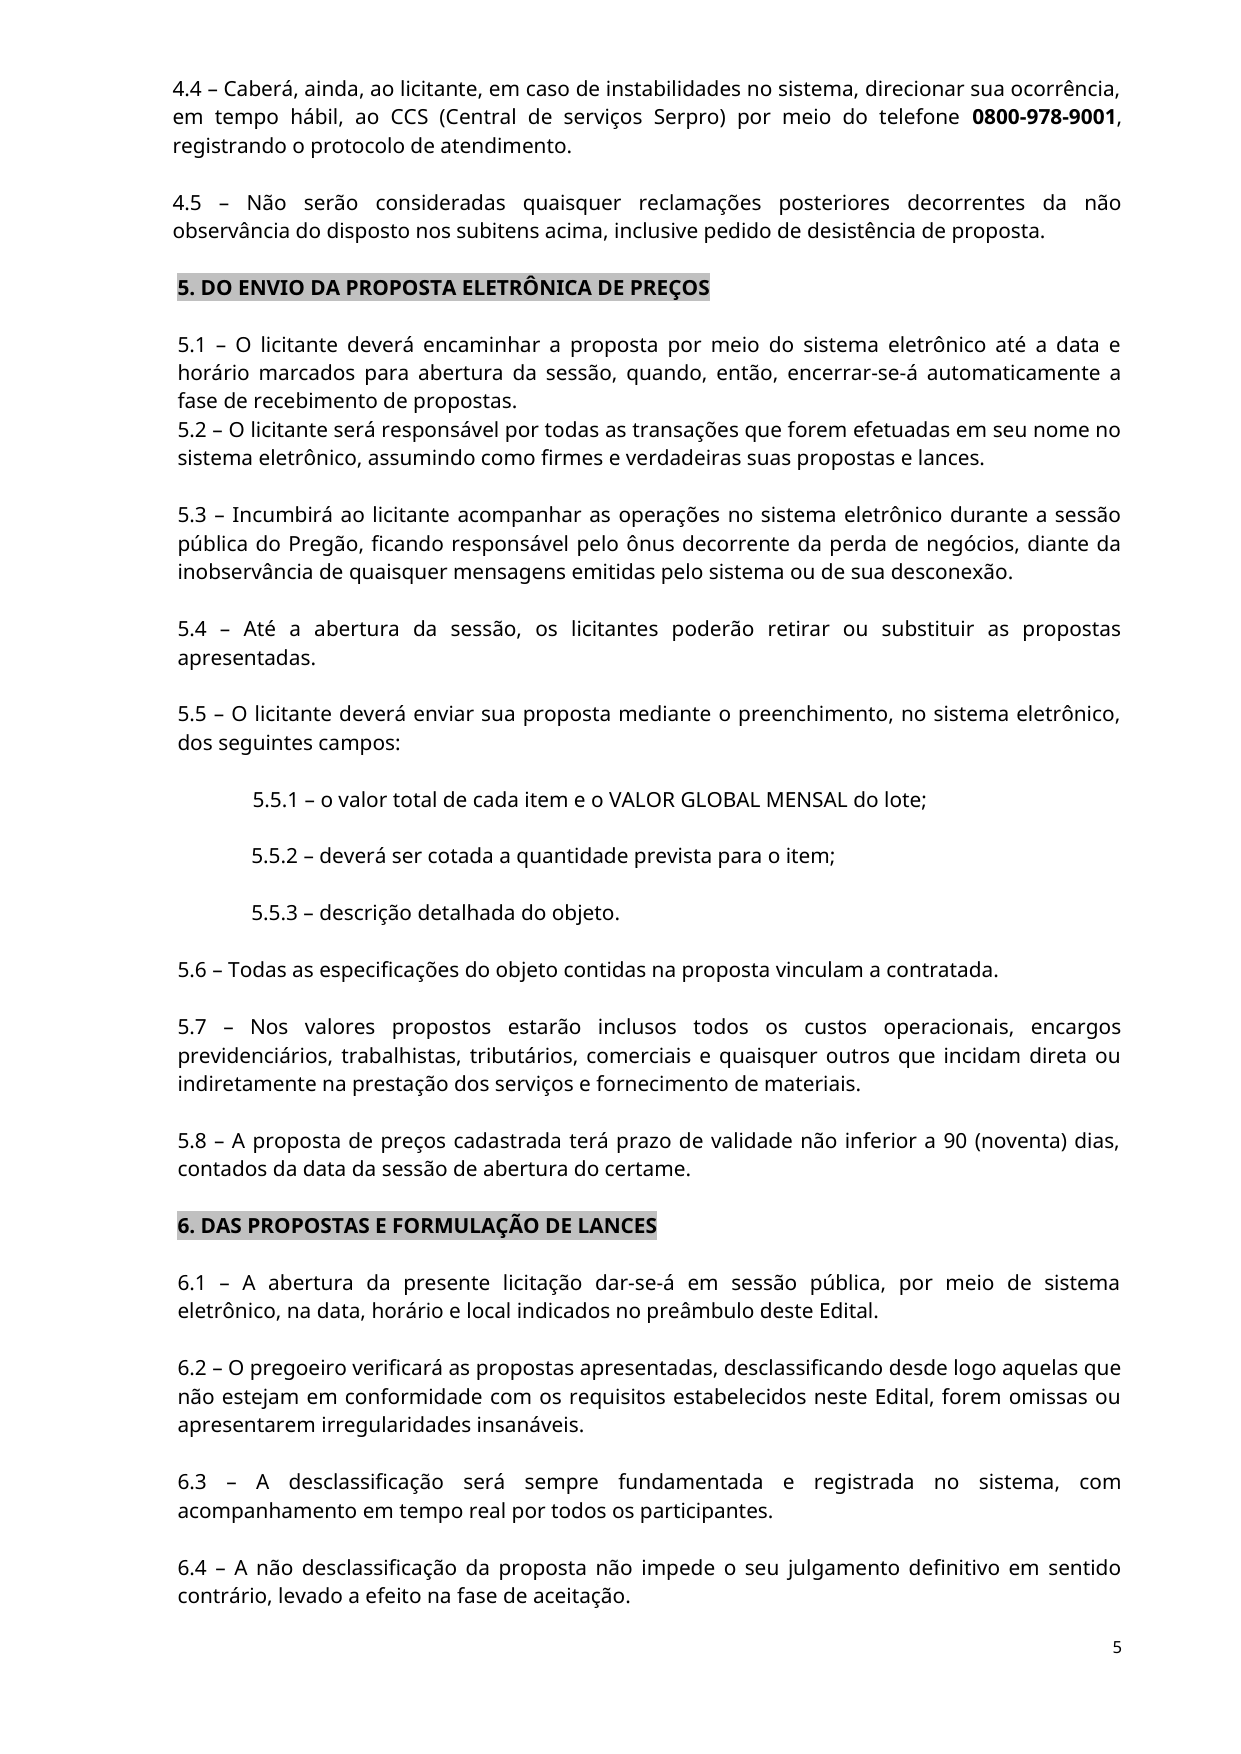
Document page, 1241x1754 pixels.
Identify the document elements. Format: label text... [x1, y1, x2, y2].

text 5.5 – O licitante deverá enviar sua proposta mediante o preenchimento, no sistema eletrônico, dos seguintes campos: [177, 699, 1122, 756]
text 6.2 – O pregoeiro verificará as propostas apresentadas, desclassificando desde logo aquelas que não estejam em conformidade com os requisitos estabelecidos neste Edital, forem omissas ou apresentarem irregularidades insanáveis. [177, 1353, 1122, 1439]
text 5.6 – Todas as especificações do objeto contidas na proposta vinculam a contratada. [177, 955, 1122, 984]
text 5.1 – O licitante deverá encaminhar a proposta por meio do sistema eletrônico até a data e horário marcados para abertura da sessão, quando, então, encerrar-se-á automaticamente a fase de recebimento de propostas. [177, 330, 1122, 415]
text 5.5.2 – deverá ser cotada a quantidade prevista para o item; [251, 842, 1122, 870]
text 5.4 – Até a abertura da sessão, os licitantes poderão retirar ou substituir as propostas apresentadas. [177, 614, 1122, 671]
text 4.5 – Não serão consideradas quaisquer reclamações posteriores decorrentes da não observância do disposto nos subitens acima, inclusive pedido de desistência de proposta. [172, 188, 1122, 244]
text 5.7 – Nos valores propostos estarão inclusos todos os custos operacionais, encargos previdenciários, trabalhistas, tributários, comerciais e quaisquer outros que incidam direta ou indiretamente na prestação dos serviços e fornecimento de materiais. [177, 1012, 1122, 1098]
text 6.1 – A abertura da presente licitação dar-se-á em sessão pública, por meio de sistema eletrônico, na data, horário e local indicados no preâmbulo deste Edital. [177, 1268, 1122, 1325]
text 5.5.1 – o valor total de cada item e o VALOR GLOBAL MENSAL do lote; [252, 785, 1122, 813]
text 6. DAS PROPOSTAS E FORMULAÇÃO DE LANCES [177, 1211, 1122, 1240]
text 5.8 – A proposta de preços cadastrada terá prazo de validade não inferior a 90 (noventa) dias, contados da data da sessão de abertura do certame. [177, 1126, 1122, 1183]
text 5. DO ENVIO DA PROPOSTA ELETRÔNICA DE PREÇOS [177, 273, 1122, 301]
text 6.3 – A desclassificação será sempre fundamentada e registrada no sistema, com acompanhamento em tempo real por todos os participantes. [177, 1467, 1122, 1524]
text 5.3 – Incumbirá ao licitante acompanhar as operações no sistema eletrônico durante a sessão pública do Pregão, ficando responsável pelo ônus decorrente da perda de negócios, diante da inobservância de quaisquer mensagens emitidas pelo sistema ou de sua desconexão. [177, 500, 1122, 586]
text 5.2 – O licitante será responsável por todas as transações que forem efetuadas em seu nome no sistema eletrônico, assumindo como firmes e verdadeiras suas propostas e lances. [177, 415, 1122, 472]
text 5.5.3 – descrição detalhada do objeto. [251, 898, 1122, 927]
text 4.4 – Caberá, ainda, ao licitante, em caso de instabilidades no sistema, direcionar sua ocorrência, em tempo hábil, ao CCS (Central de serviços Serpro) por meio do telefone 0800-978-9001, registrando o protocolo de atendimento. [172, 74, 1122, 159]
text 6.4 – A não desclassificação da proposta não impede o seu julgamento definitivo em sentido contrário, levado a efeito na fase de aceitação. [177, 1553, 1122, 1609]
